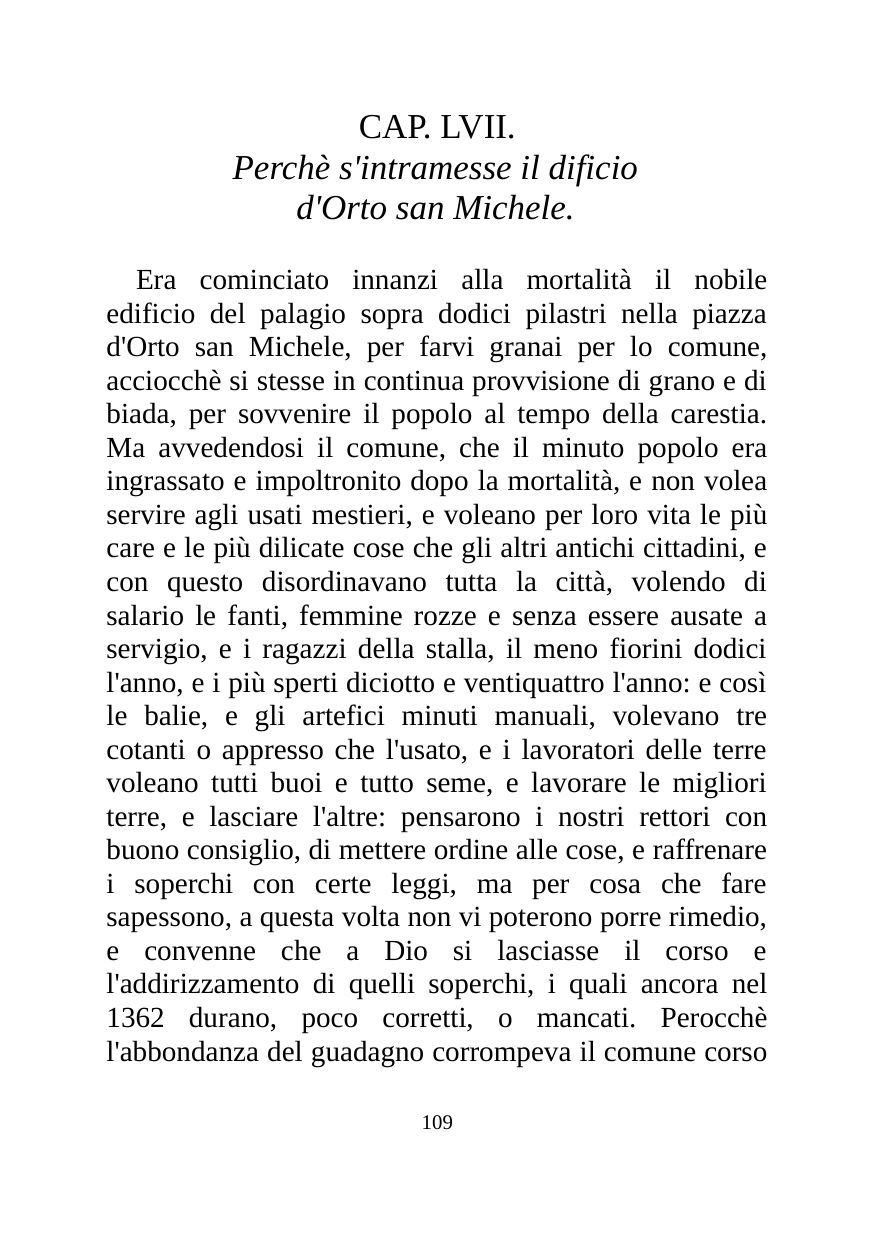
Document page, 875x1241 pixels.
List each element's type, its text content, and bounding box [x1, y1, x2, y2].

text Era cominciato innanzi alla mortalità il nobile edificio del palagio sopra dodici pilastri nella piazza d'Orto san Michele, per farvi granai per lo comune, acciocchè si stesse in continua provvisione di grano e di biada, per sovvenire il popolo al tempo della carestia. Ma avvedendosi il comune, che il minuto popolo era ingrassato e impoltronito dopo la mortalità, e non volea servire agli usati mestieri, e voleano per loro vita le più care e le più dilicate cose che gli altri antichi cittadini, e con questo disordinavano tutta la città, volendo di salario le fanti, femmine rozze e senza essere ausate a servigio, e i ragazzi della stalla, il meno fiorini dodici l'anno, e i più sperti diciotto e ventiquattro l'anno: e così le balie, e gli artefici minuti manuali, volevano tre cotanti o appresso che l'usato, e i lavoratori delle terre voleano tutti buoi e tutto seme, e lavorare le migliori terre, e lasciare l'altre: pensarono i nostri rettori con buono consiglio, di mettere ordine alle cose, e raffrenare i soperchi con certe leggi, ma per cosa che fare sapessono, a questa volta non vi poterono porre rimedio, e convenne che a Dio si lasciasse il corso e l'addirizzamento di quelli soperchi, i quali ancora nel 1362 durano, poco corretti, o mancati. Perocchè l'abbondanza del guadagno corrompeva il comune corso [106, 262, 768, 1067]
subtitle CAP. LVII. Perchè s'intramesse il dificio d'Orto san Michele. [106, 106, 768, 227]
